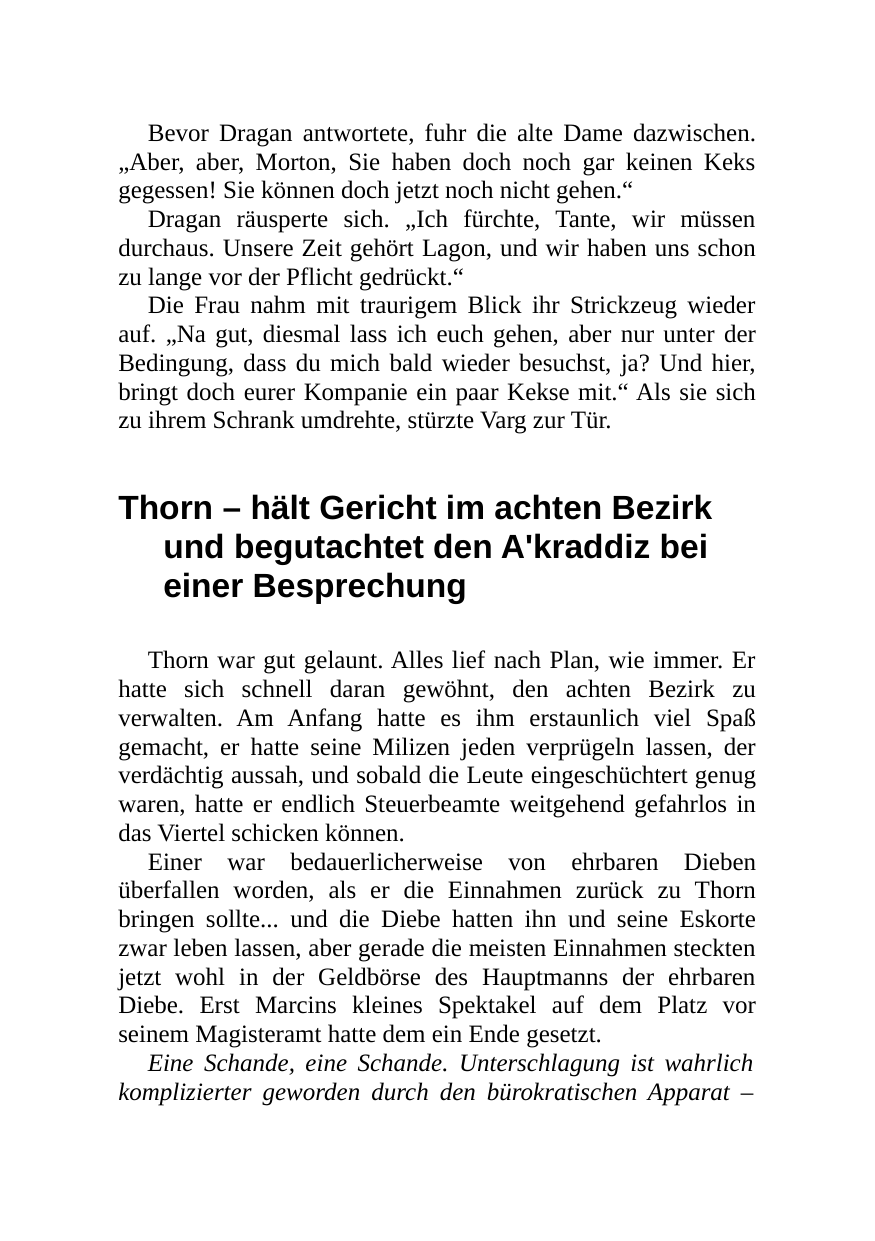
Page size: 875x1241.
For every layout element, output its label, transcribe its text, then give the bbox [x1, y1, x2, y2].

text Die Frau nahm mit traurigem Blick ihr Strickzeug wieder auf. „Na gut, diesmal lass ich euch gehen, aber nur unter der Bedingung, dass du mich bald wieder besuchst, ja? Und hier, bringt doch eurer Kompanie ein paar Kekse mit.“ Als sie sich zu ihrem Schrank umdrehte, stürzte Varg zur Tür. [118, 291, 756, 434]
text Eine Schande, eine Schande. Unterschlagung ist wahrlich komplizierter geworden durch den bürokratischen Apparat – [118, 1048, 756, 1105]
text Dragan räusperte sich. „Ich fürchte, Tante, wir müssen durchaus. Unsere Zeit gehört Lagon, und wir haben uns schon zu lange vor der Pflicht gedrückt.“ [118, 204, 756, 291]
text Einer war bedauerlicherweise von ehrbaren Dieben überfallen worden, als er die Einnahmen zurück zu Thorn bringen sollte... und die Diebe hatten ihn und seine Eskorte zwar leben lassen, aber gerade die meisten Einnahmen steckten jetzt wohl in der Geldbörse des Hauptmanns der ehrbaren Diebe. Erst Marcins kleines Spektakel auf dem Platz vor seinem Magisteramt hatte dem ein Ende gesetzt. [118, 847, 756, 1048]
text Thorn war gut gelaunt. Alles lief nach Plan, wie immer. Er hatte sich schnell daran gewöhnt, den achten Bezirk zu verwalten. Am Anfang hatte es ihm erstaunlich viel Spaß gemacht, er hatte seine Milizen jeden verprügeln lassen, der verdächtig aussah, und sobald die Leute eingeschüchtert genug waren, hatte er endlich Steuerbeamte weitgehend gefahrlos in das Viertel schicken können. [118, 645, 756, 847]
text Bevor Dragan antwortete, fuhr die alte Dame dazwischen. „Aber, aber, Morton, Sie haben doch noch gar keinen Keks gegessen! Sie können doch jetzt noch nicht gehen.“ [118, 118, 756, 204]
subtitle Thorn – hält Gericht im achten Bezirk und begutachtet den A'kraddiz bei einer Besprechung [118, 488, 756, 604]
